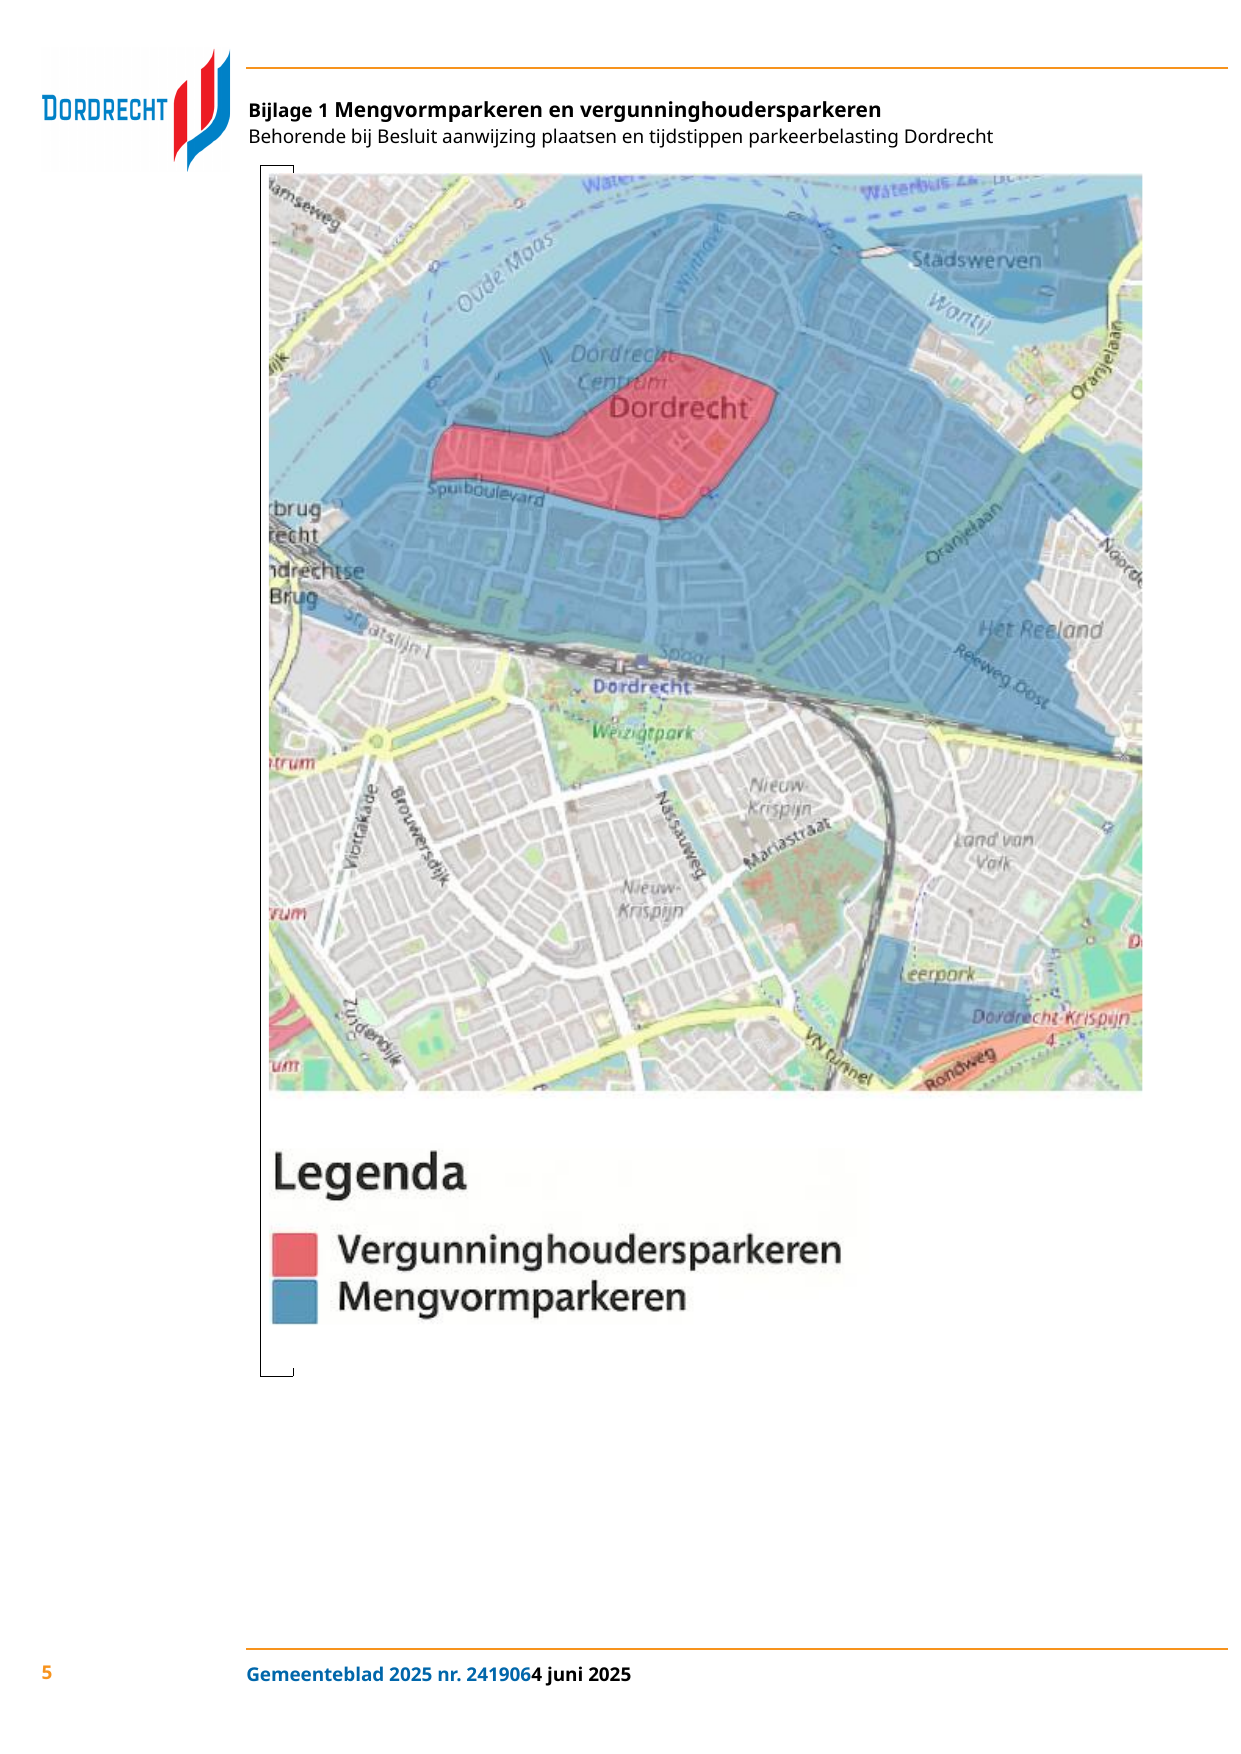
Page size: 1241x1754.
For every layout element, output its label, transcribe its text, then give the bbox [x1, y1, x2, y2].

picture [268, 173, 1143, 1368]
picture [41, 47, 231, 172]
text Behorende bij Besluit aanwijzing plaatsen en tijdstippen parkeerbelasting Dordrecht [248, 123, 1152, 149]
text Bijlage 1 Mengvormparkeren en vergunninghoudersparkeren [248, 95, 1152, 123]
